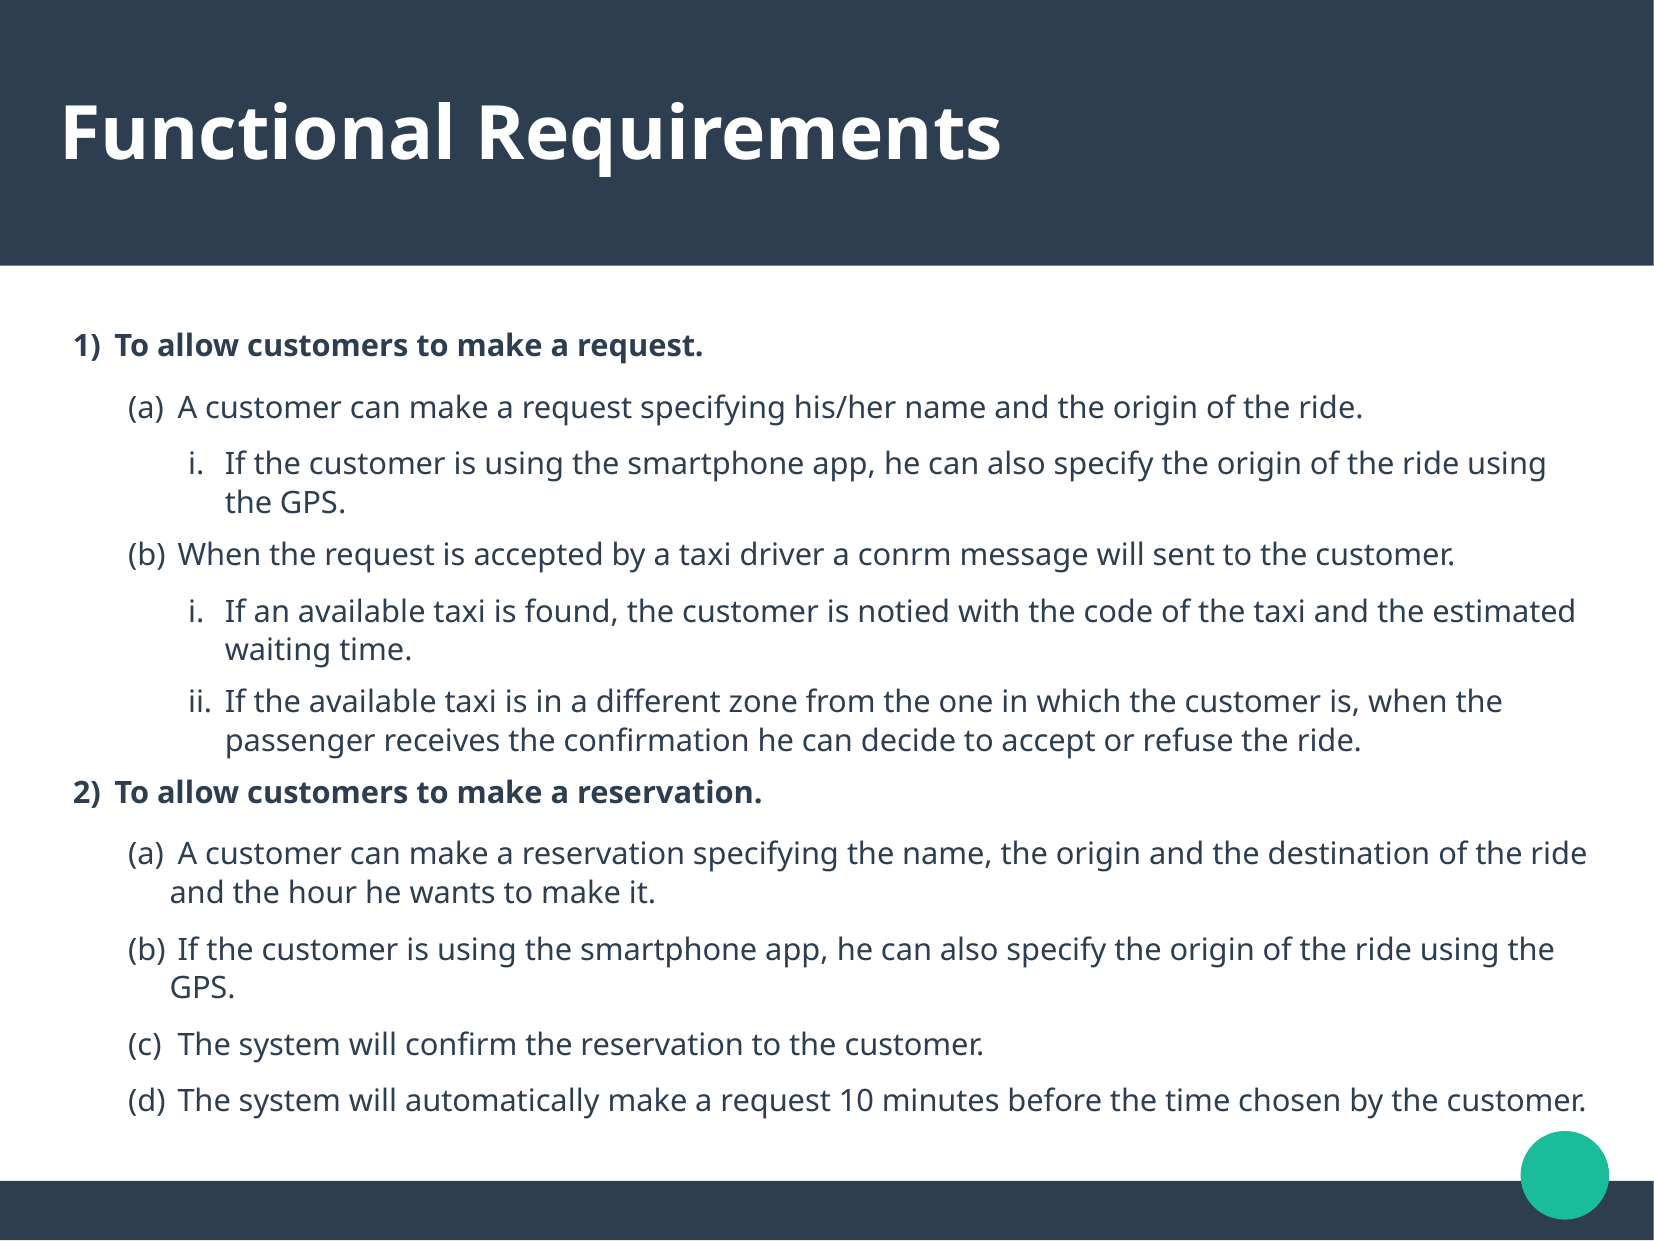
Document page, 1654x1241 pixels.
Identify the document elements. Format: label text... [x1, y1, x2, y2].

title Functional Requirements [59, 49, 1595, 207]
list To allow customers to make a request. A customer can make a request specifying his/her name and the origin of the ride. If the customer is using the smartphone app, he can also specify the origin of the ride using the GPS. When the request is accepted by a taxi driver a conrm message will sent to the customer. If an available taxi is found, the customer is notied with the code of the taxi and the estimated waiting time. If the available taxi is in a different zone from the one in which the customer is, when the passenger receives the confirmation he can decide to accept or refuse the ride. To allow customers to make a reservation. A customer can make a reservation specifying the name, the origin and the destination of the ride and the hour he wants to make it. If the customer is using the smartphone app, he can also specify the origin of the ride using the GPS. The system will confirm the reservation to the customer. The system will automatically make a request 10 minutes before the time chosen by the customer. [59, 324, 1595, 1152]
